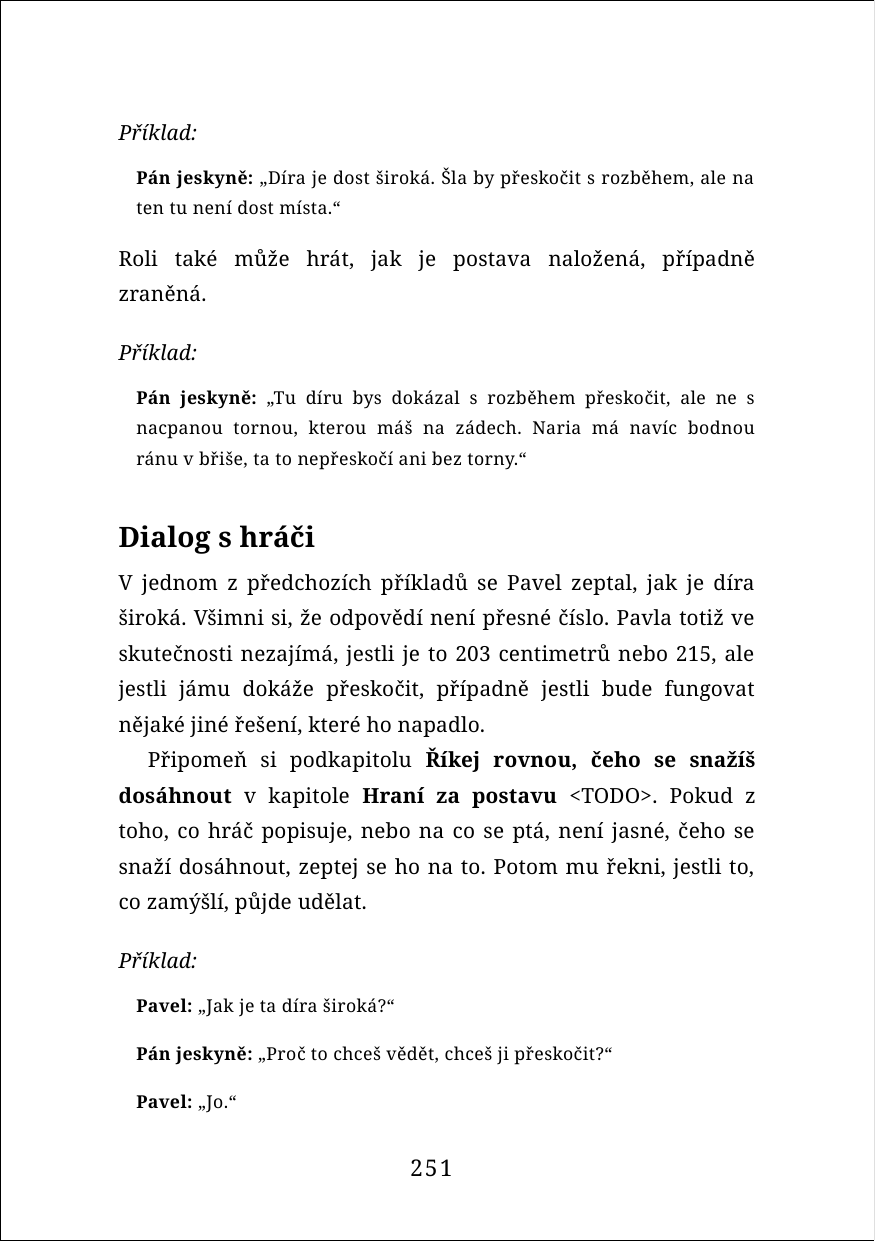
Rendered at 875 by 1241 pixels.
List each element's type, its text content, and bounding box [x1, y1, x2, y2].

text Pavel: „Jo.“ [136, 1090, 756, 1114]
text Pavel: „Jak je ta díra široká?“ [136, 994, 756, 1018]
text Příklad: [118, 947, 756, 975]
text Pán jeskyně: „Proč to chceš vědět, chceš ji přeskočit?“ [136, 1042, 756, 1066]
text Příklad: [118, 118, 756, 147]
text V jednom z předchozích příkladů se Pavel zeptal, jak je díra široká. Všimni si, že odpovědí není přesné číslo. Pavla totiž ve skutečnosti nezajímá, jestli je to 203 centimetrů nebo 215, ale jestli jámu dokáže přeskočit, případně jestli bude fungovat nějaké jiné řešení, které ho napadlo. Připomeň si podkapitolu Říkej rovnou, čeho se snažíš dosáhnout v kapitole Hraní za postavu <TODO>. Pokud z toho, co hráč popisuje, nebo na co se ptá, není jasné, čeho se snaží dosáhnout, zeptej se ho na to. Potom mu řekni, jestli to, co zamýšlí, půjde udělat. [118, 568, 756, 916]
text Příklad: [118, 338, 756, 367]
subtitle Dialog s hráči [118, 518, 756, 556]
text Pán jeskyně: „Díra je dost široká. Šla by přeskočit s rozběhem, ale na ten tu není dost místa.“ [136, 166, 756, 220]
text Pán jeskyně: „Tu díru bys dokázal s rozběhem přeskočit, ale ne s nacpanou tornou, kterou máš na zádech. Naria má navíc bodnou ránu v břiše, ta to nepřeskočí ani bez torny.“ [136, 386, 756, 470]
text Roli také může hrát, jak je postava naložená, případně zraněná. [118, 244, 756, 308]
